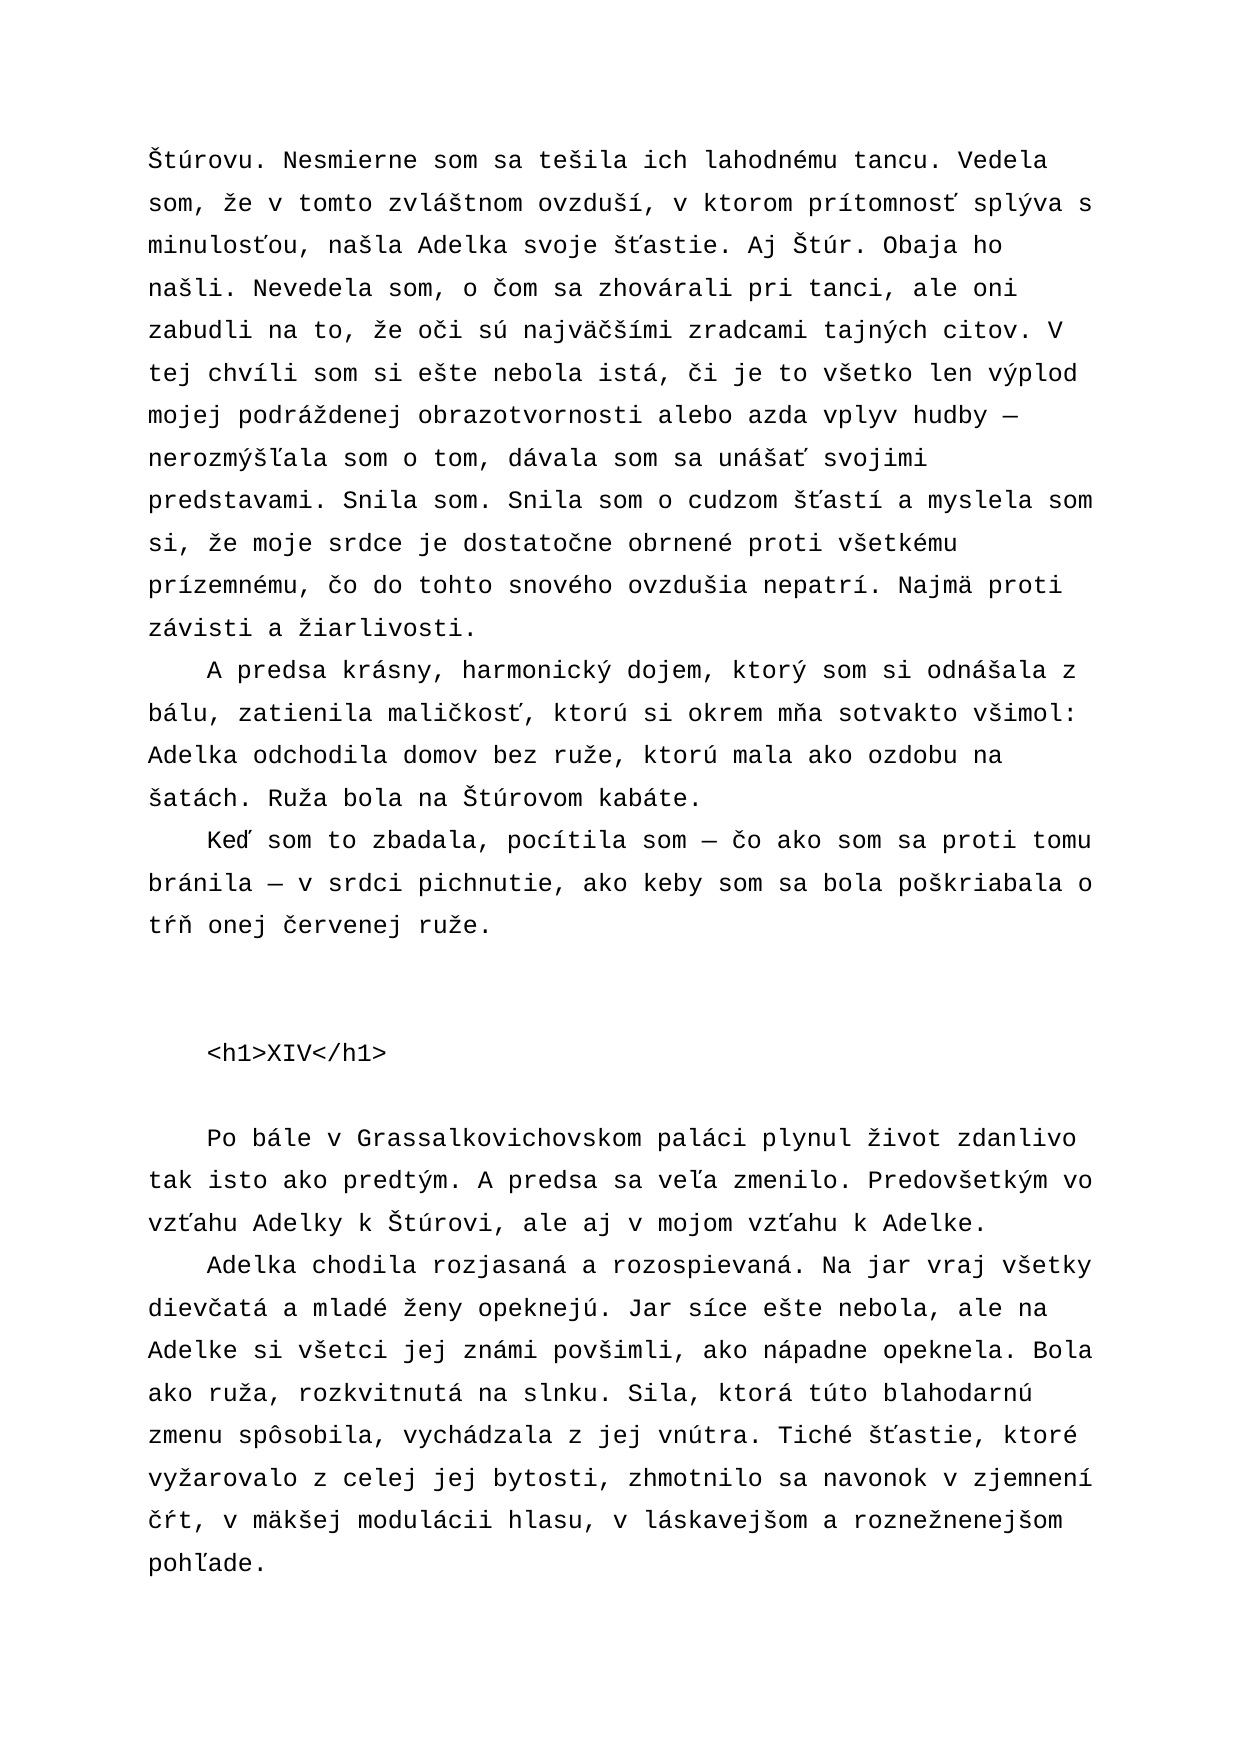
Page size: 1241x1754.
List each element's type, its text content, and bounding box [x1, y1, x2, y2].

text Po bále v Grassalkovichovskom paláci plynul život zdanlivo tak isto ako predtým. A predsa sa veľa zmenilo. Predovšetkým vo vzťahu Adelky k Štúrovi, ale aj v mojom vzťahu k Adelke. [148, 1125, 1093, 1238]
text A predsa krásny, harmonický dojem, ktorý som si odnášala z bálu, zatienila maličkosť, ktorú si okrem mňa sotvakto všimol: Adelka odchodila domov bez ruže, ktorú mala ako ozdobu na šatách. Ruža bola na Štúrovom kabáte. [148, 658, 1093, 813]
text Adelka chodila rozjasaná a rozospievaná. Na jar vraj všetky dievčatá a mladé ženy opeknejú. Jar síce ešte nebola, ale na Adelke si všetci jej známi povšimli, ako nápadne opeknela. Bola ako ruža, rozkvitnutá na slnku. Sila, ktorá túto blahodarnú zmenu spôsobila, vychádzala z jej vnútra. Tiché šťastie, ktoré vyžarovalo z celej jej bytosti, zhmotnilo sa navonok v zjemnení čŕt, v mäkšej modulácii hlasu, v láskavejšom a roznežnenejšom pohľade. [148, 1253, 1093, 1578]
text Štúrovu. Nesmierne som sa tešila ich lahodnému tancu. Vedela som, že v tomto zvláštnom ovzduší, v ktorom prítomnosť splýva s minulosťou, našla Adelka svoje šťastie. Aj Štúr. Obaja ho našli. Nevedela som, o čom sa zhovárali pri tanci, ale oni zabudli na to, že oči sú najväčšími zradcami tajných citov. V tej chvíli som si ešte nebola istá, či je to všetko len výplod mojej podráždenej obrazotvornosti alebo azda vplyv hudby — nerozmýšľala som o tom, dávala som sa unášať svojimi predstavami. Snila som. Snila som o cudzom šťastí a myslela som si, že moje srdce je dostatočne obrnené proti všetkému prízemnému, čo do tohto snového ovzdušia nepatrí. Najmä proti závisti a žiarlivosti. [148, 148, 1093, 643]
text Keď som to zbadala, pocítila som — čo ako som sa proti tomu bránila — v srdci pichnutie, ako keby som sa bola poškriabala o tŕň onej červenej ruže. [148, 828, 1093, 941]
text <h1>XIV</h1> [148, 1040, 1093, 1068]
